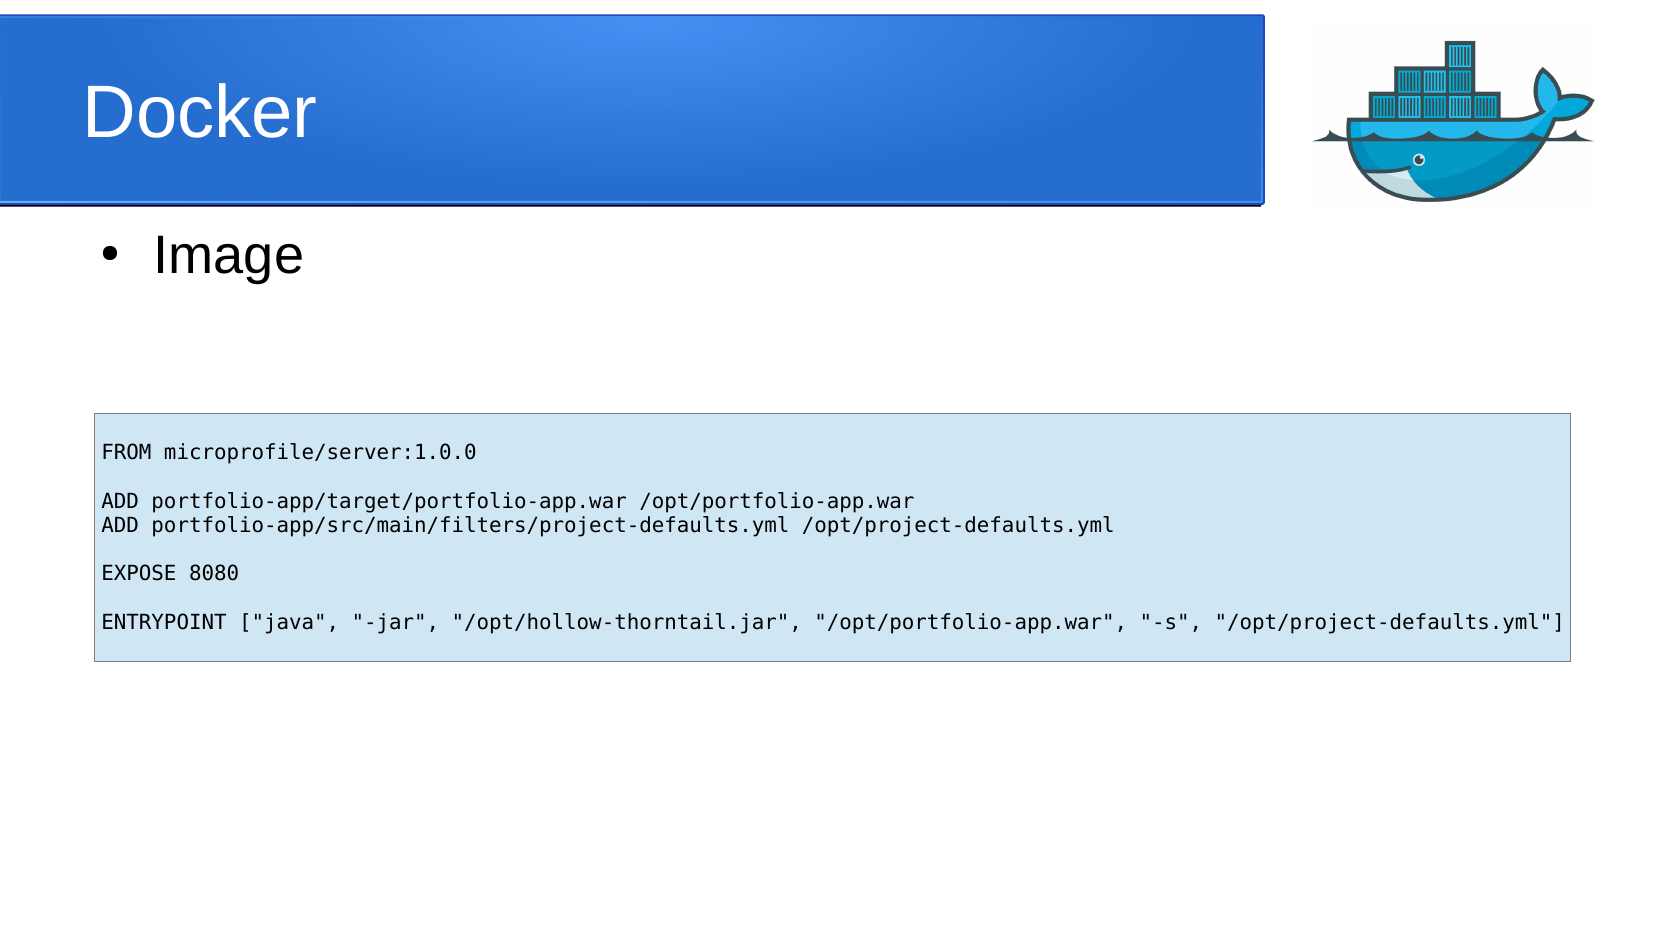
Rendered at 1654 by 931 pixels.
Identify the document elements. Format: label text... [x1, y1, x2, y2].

picture [1311, 23, 1596, 213]
title Docker [82, 35, 1235, 189]
list Image [82, 224, 827, 331]
text_box FROM microprofile/server:1.0.0 ADD portfolio-app/target/portfolio-app.war /opt/portfolio-app.war ADD portfolio-app/src/main/filters/project-defaults.yml /opt/project-defaults.yml EXPOSE 8080 ENTRYPOINT ["java", "-jar", "/opt/hollow-thorntail.jar", "/opt/portfolio-app.war", "-s", "/opt/project-defaults.yml"] [94, 413, 1571, 662]
